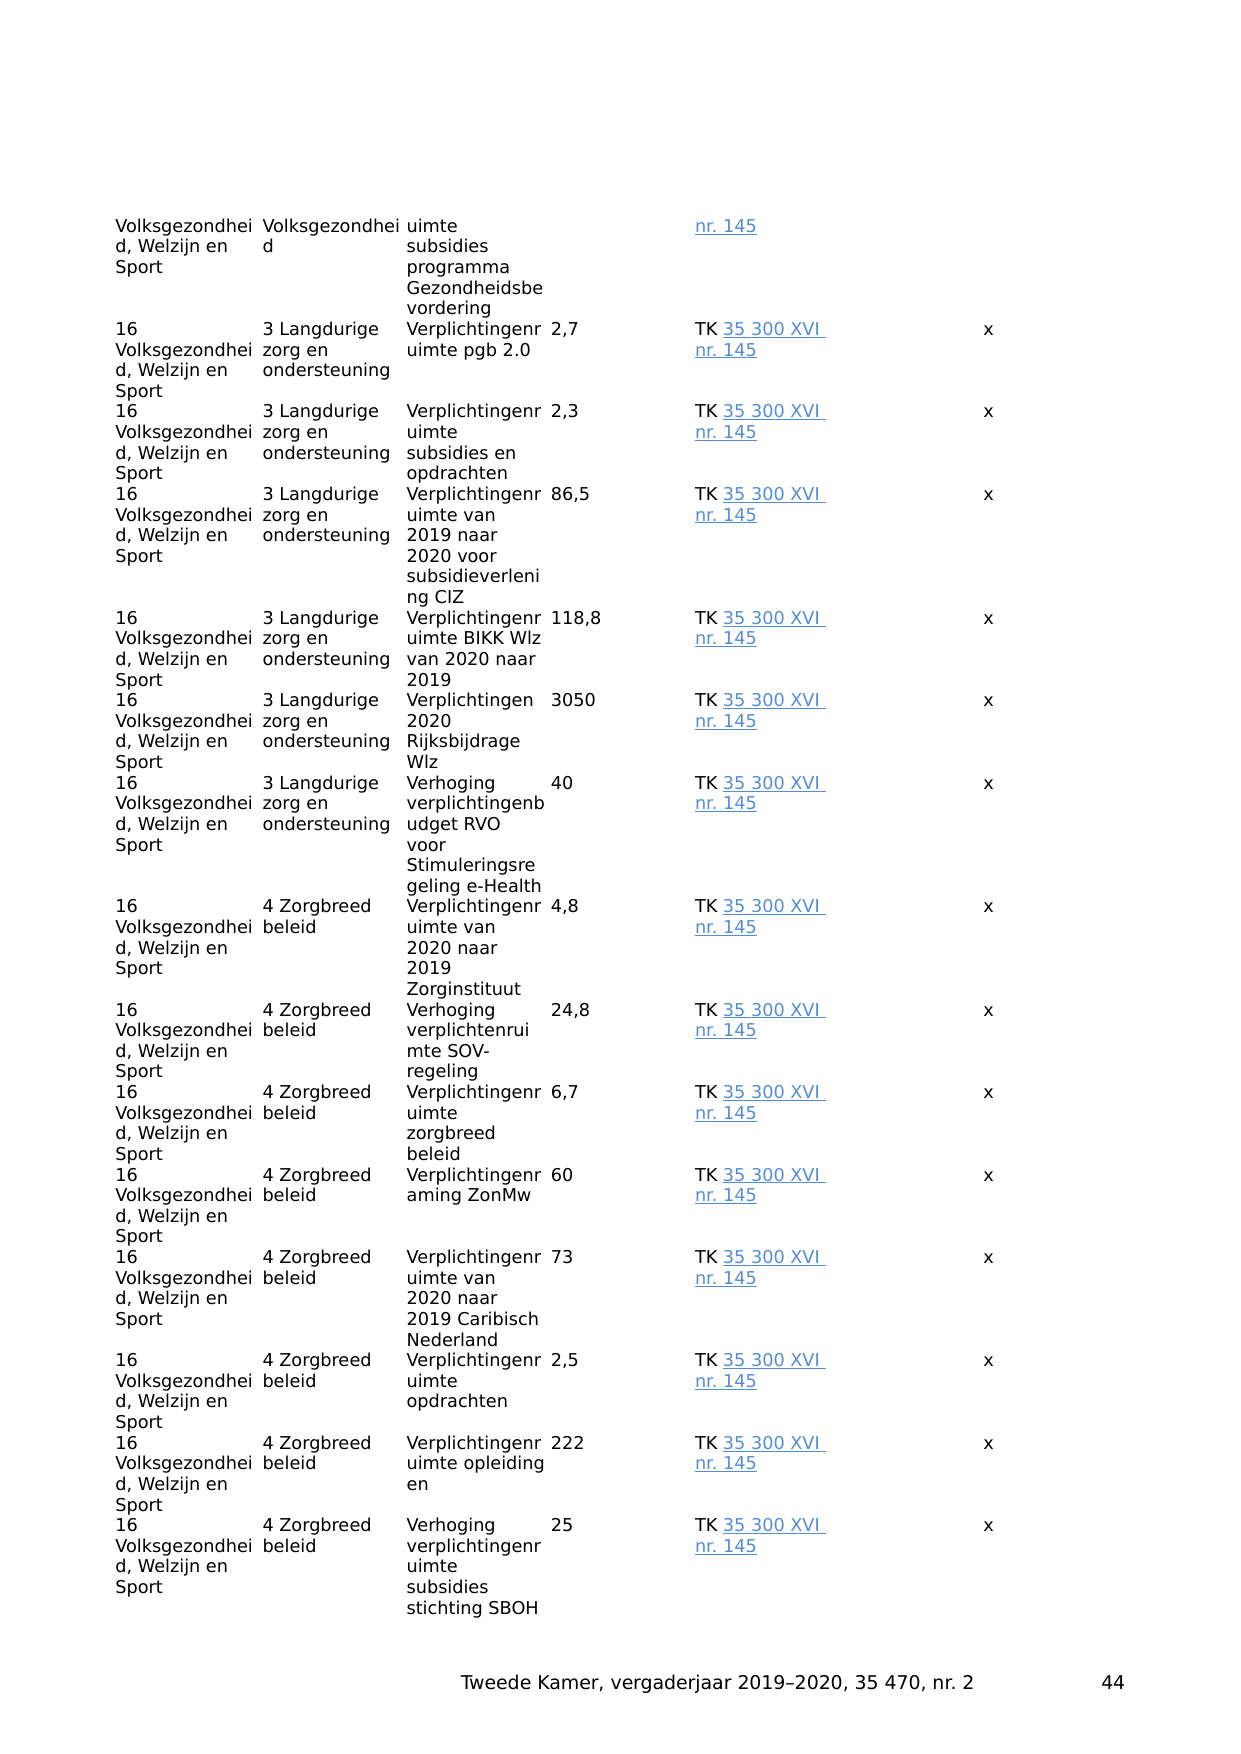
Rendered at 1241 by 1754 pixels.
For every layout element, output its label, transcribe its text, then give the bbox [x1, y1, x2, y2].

table_cell 118,8 [548, 608, 692, 690]
table_cell TK 35 300 XVI nr. 145 [692, 1165, 836, 1247]
table_cell 16 Volksgezondheid, Welzijn en Sport [115, 319, 259, 401]
table_cell Volksgezondheid, Welzijn en Sport [115, 216, 259, 319]
table_cell nr. 145 [692, 216, 836, 319]
table_cell 4 Zorgbreed beleid [259, 1515, 403, 1618]
table_cell 16 Volksgezondheid, Welzijn en Sport [115, 1515, 259, 1618]
table_cell 16 Volksgezondheid, Welzijn en Sport [115, 401, 259, 484]
table_cell Verplichtingenruimte subsidies en opdrachten [404, 401, 548, 484]
table_cell x [980, 1082, 1125, 1164]
table_cell 2,7 [548, 319, 692, 401]
table_cell Verhoging verplichtenruimte SOV-regeling [404, 1000, 548, 1082]
table_cell 222 [548, 1433, 692, 1515]
table_cell 3 Langdurige zorg en ondersteuning [259, 773, 403, 896]
table_cell [836, 484, 980, 608]
table_cell [836, 608, 980, 690]
table_cell 4 Zorgbreed beleid [259, 1000, 403, 1082]
table_cell Verplichtingenruimte van 2019 naar 2020 voor subsidieverlening CIZ [404, 484, 548, 608]
table_cell TK 35 300 XVI nr. 145 [692, 896, 836, 999]
table_cell 3 Langdurige zorg en ondersteuning [259, 690, 403, 773]
table_cell TK 35 300 XVI nr. 145 [692, 319, 836, 401]
table_cell Verplichtingenraming ZonMw [404, 1165, 548, 1247]
table_cell x [980, 690, 1125, 773]
table_cell x [980, 1247, 1125, 1350]
table_cell 16 Volksgezondheid, Welzijn en Sport [115, 484, 259, 608]
table_cell x [980, 1433, 1125, 1515]
table_header Tabel 8.1. Beleidsmatige mutaties [115, 191, 1125, 216]
table_cell [548, 216, 692, 319]
table_cell 73 [548, 1247, 692, 1350]
table_cell TK 35 300 XVI nr. 145 [692, 608, 836, 690]
table_cell 16 Volksgezondheid, Welzijn en Sport [115, 1082, 259, 1164]
table_cell x [980, 319, 1125, 401]
table_cell 3050 [548, 690, 692, 773]
table_cell 16 Volksgezondheid, Welzijn en Sport [115, 896, 259, 999]
table_cell 16 Volksgezondheid, Welzijn en Sport [115, 1433, 259, 1515]
table_cell 4 Zorgbreed beleid [259, 1433, 403, 1515]
table_cell TK 35 300 XVI nr. 145 [692, 1350, 836, 1433]
table_cell 40 [548, 773, 692, 896]
table_cell 3 Langdurige zorg en ondersteuning [259, 608, 403, 690]
table_cell 24,8 [548, 1000, 692, 1082]
table_cell x [980, 773, 1125, 896]
table_cell TK 35 300 XVI nr. 145 [692, 773, 836, 896]
table_cell Verplichtingenruimte opleidingen [404, 1433, 548, 1515]
table_cell 4 Zorgbreed beleid [259, 1247, 403, 1350]
table_cell x [980, 1515, 1125, 1618]
table_cell 16 Volksgezondheid, Welzijn en Sport [115, 608, 259, 690]
table_cell 16 Volksgezondheid, Welzijn en Sport [115, 1000, 259, 1082]
table_cell 4 Zorgbreed beleid [259, 1165, 403, 1247]
table_cell [836, 690, 980, 773]
table_cell [836, 773, 980, 896]
table_cell [836, 1433, 980, 1515]
table_cell TK 35 300 XVI nr. 145 [692, 1082, 836, 1164]
table_cell Verhoging verplichtingenbudget RVO voor Stimuleringsregeling e-Health [404, 773, 548, 896]
table_cell 16 Volksgezondheid, Welzijn en Sport [115, 1247, 259, 1350]
table_cell 4 Zorgbreed beleid [259, 896, 403, 999]
table_cell 4,8 [548, 896, 692, 999]
table_cell Verplichtingenruimte van 2020 naar 2019 Zorginstituut [404, 896, 548, 999]
table_cell 60 [548, 1165, 692, 1247]
table_cell [836, 216, 980, 319]
table_cell Verplichtingenruimte opdrachten [404, 1350, 548, 1433]
table_cell 2,3 [548, 401, 692, 484]
table_cell x [980, 1350, 1125, 1433]
table_cell [836, 1515, 980, 1618]
table_cell 16 Volksgezondheid, Welzijn en Sport [115, 690, 259, 773]
table_cell 86,5 [548, 484, 692, 608]
table_cell x [980, 608, 1125, 690]
table_cell [836, 319, 980, 401]
table_cell [836, 896, 980, 999]
table_cell Verplichtingenruimte van 2020 naar 2019 Caribisch Nederland [404, 1247, 548, 1350]
table_cell Verplichtingenruimte BIKK Wlz van 2020 naar 2019 [404, 608, 548, 690]
table_cell [836, 1000, 980, 1082]
table_cell Verplichtingenruimte pgb 2.0 [404, 319, 548, 401]
table_cell uimte subsidies programma Gezondheidsbevordering [404, 216, 548, 319]
table_cell 16 Volksgezondheid, Welzijn en Sport [115, 773, 259, 896]
table_cell TK 35 300 XVI nr. 145 [692, 1247, 836, 1350]
table_cell 25 [548, 1515, 692, 1618]
table_cell TK 35 300 XVI nr. 145 [692, 1433, 836, 1515]
table_cell Verhoging verplichtingenruimte subsidies stichting SBOH [404, 1515, 548, 1618]
table_cell [836, 1165, 980, 1247]
table_cell TK 35 300 XVI nr. 145 [692, 1515, 836, 1618]
table_cell 3 Langdurige zorg en ondersteuning [259, 319, 403, 401]
table_cell TK 35 300 XVI nr. 145 [692, 690, 836, 773]
table_cell 4 Zorgbreed beleid [259, 1082, 403, 1164]
table_cell 3 Langdurige zorg en ondersteuning [259, 484, 403, 608]
table_cell x [980, 401, 1125, 484]
table_cell Verplichtingenruimte zorgbreed beleid [404, 1082, 548, 1164]
table_cell [980, 216, 1125, 319]
table_cell TK 35 300 XVI nr. 145 [692, 484, 836, 608]
table_cell TK 35 300 XVI nr. 145 [692, 1000, 836, 1082]
table_cell Volksgezondheid [259, 216, 403, 319]
table_cell 16 Volksgezondheid, Welzijn en Sport [115, 1350, 259, 1433]
table_cell 16 Volksgezondheid, Welzijn en Sport [115, 1165, 259, 1247]
table_cell [836, 1247, 980, 1350]
table_cell x [980, 1165, 1125, 1247]
table_cell TK 35 300 XVI nr. 145 [692, 401, 836, 484]
table_cell x [980, 1000, 1125, 1082]
table_cell 3 Langdurige zorg en ondersteuning [259, 401, 403, 484]
table_cell x [980, 484, 1125, 608]
table_cell x [980, 896, 1125, 999]
table_cell [836, 1350, 980, 1433]
table_cell 4 Zorgbreed beleid [259, 1350, 403, 1433]
table_cell [836, 1082, 980, 1164]
table_cell 6,7 [548, 1082, 692, 1164]
table_cell 2,5 [548, 1350, 692, 1433]
table_cell [836, 401, 980, 484]
table_cell Verplichtingen 2020 Rijksbijdrage Wlz [404, 690, 548, 773]
